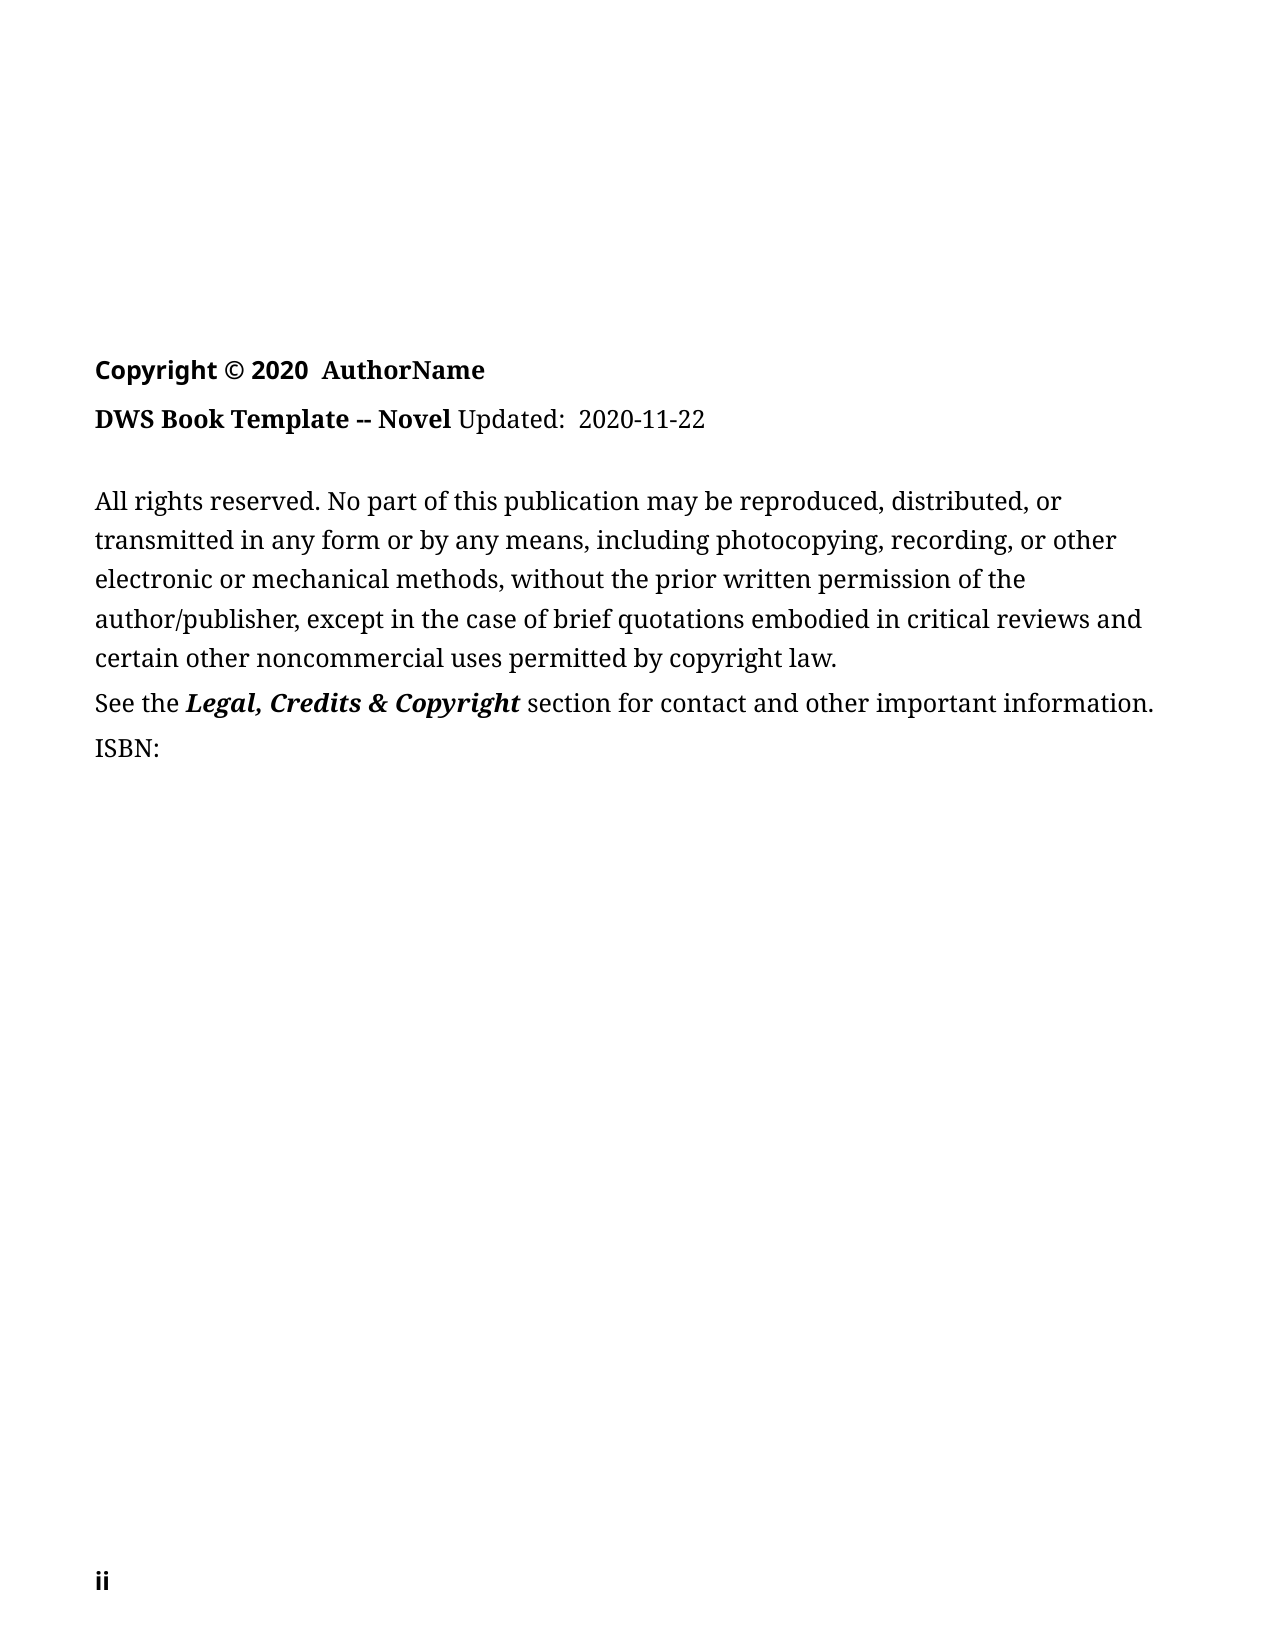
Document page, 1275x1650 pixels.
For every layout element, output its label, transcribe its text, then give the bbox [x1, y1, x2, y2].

text DWS Book Template -- Novel Updated: 2020-11-22 [94, 402, 1162, 436]
text All rights reserved. No part of this publication may be reproduced, distributed, or transmitted in any form or by any means, including photocopying, recording, or other electronic or mechanical methods, without the prior written permission of the author/publisher, except in the case of brief quotations embodied in critical reviews and certain other noncommercial uses permitted by copyright law. [94, 484, 1162, 674]
subtitle Copyright © 2020 AuthorName [94, 352, 1162, 387]
text See the Legal, Credits & Copyright section for contact and other important information. [94, 686, 1162, 720]
text ISBN: [94, 731, 1162, 765]
